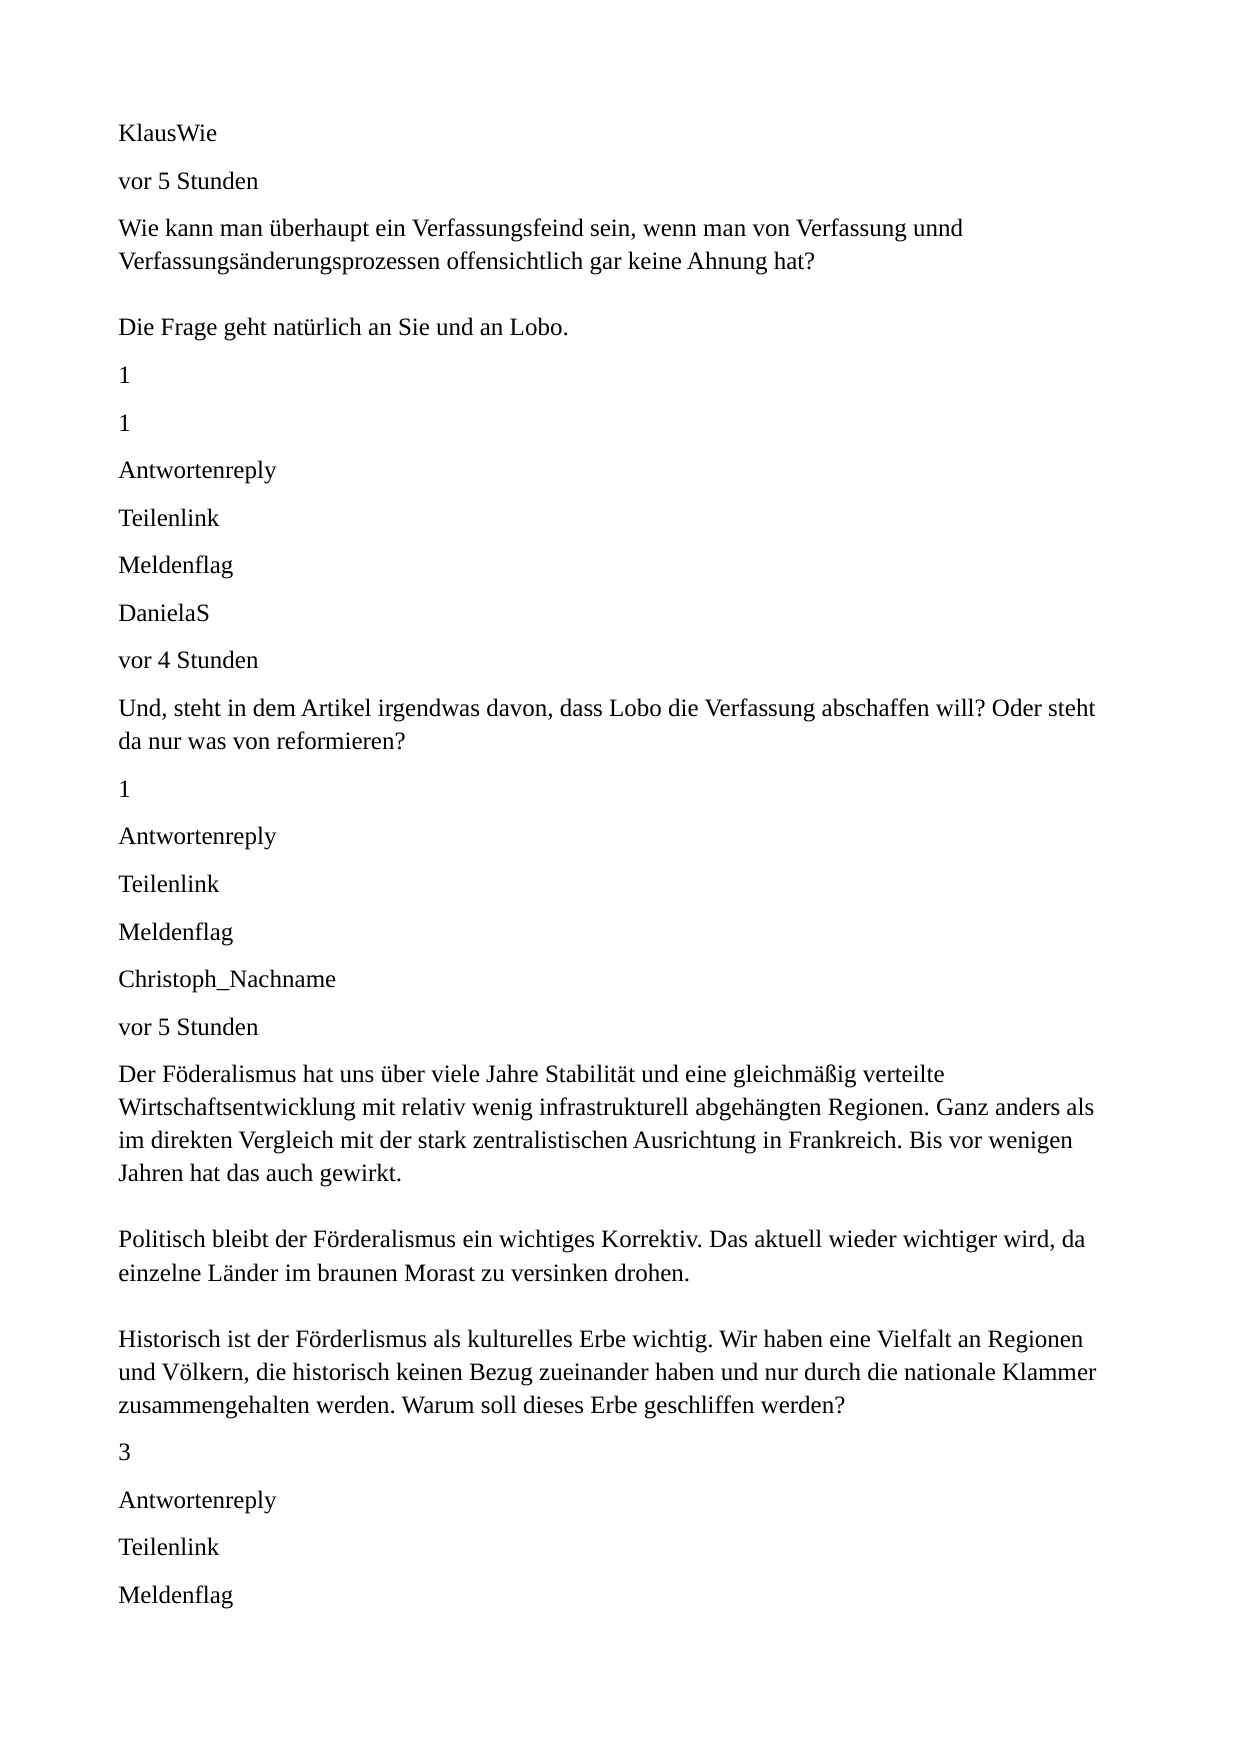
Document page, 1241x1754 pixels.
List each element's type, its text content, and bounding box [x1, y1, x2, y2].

text Antwortenreply [118, 1485, 1122, 1514]
text KlausWie [118, 118, 1122, 147]
text Teilenlink [118, 503, 1122, 532]
text Meldenflag [118, 1580, 1122, 1609]
text Und, steht in dem Artikel irgendwas davon, dass Lobo die Verfassung abschaffen will? Oder steht da nur was von reformieren? [118, 693, 1122, 755]
text 1 [118, 774, 1122, 803]
text Christoph_Nachname [118, 964, 1122, 993]
text Teilenlink [118, 1532, 1122, 1561]
text Wie kann man überhaupt ein Verfassungsfeind sein, wenn man von Verfassung unnd Verfassungsänderungsprozessen offensichtlich gar keine Ahnung hat? Die Frage geht natürlich an Sie und an Lobo. [118, 213, 1122, 341]
text DanielaS [118, 598, 1122, 627]
text Meldenflag [118, 917, 1122, 945]
text Teilenlink [118, 869, 1122, 898]
text vor 5 Stunden [118, 1012, 1122, 1041]
text Der Föderalismus hat uns über viele Jahre Stabilität und eine gleichmäßig verteilte Wirtschaftsentwicklung mit relativ wenig infrastrukturell abgehängten Regionen. Ganz anders als im direkten Vergleich mit der stark zentralistischen Ausrichtung in Frankreich. Bis vor wenigen Jahren hat das auch gewirkt. Politisch bleibt der Förderalismus ein wichtiges Korrektiv. Das aktuell wieder wichtiger wird, da einzelne Länder im braunen Morast zu versinken drohen. Historisch ist der Förderlismus als kulturelles Erbe wichtig. Wir haben eine Vielfalt an Regionen und Völkern, die historisch keinen Bezug zueinander haben und nur durch die nationale Klammer zusammengehalten werden. Warum soll dieses Erbe geschliffen werden? [118, 1059, 1122, 1418]
text 1 [118, 408, 1122, 436]
text vor 5 Stunden [118, 166, 1122, 194]
text 3 [118, 1437, 1122, 1466]
text 1 [118, 360, 1122, 389]
text vor 4 Stunden [118, 646, 1122, 674]
text Antwortenreply [118, 821, 1122, 850]
text Meldenflag [118, 550, 1122, 579]
text Antwortenreply [118, 455, 1122, 484]
